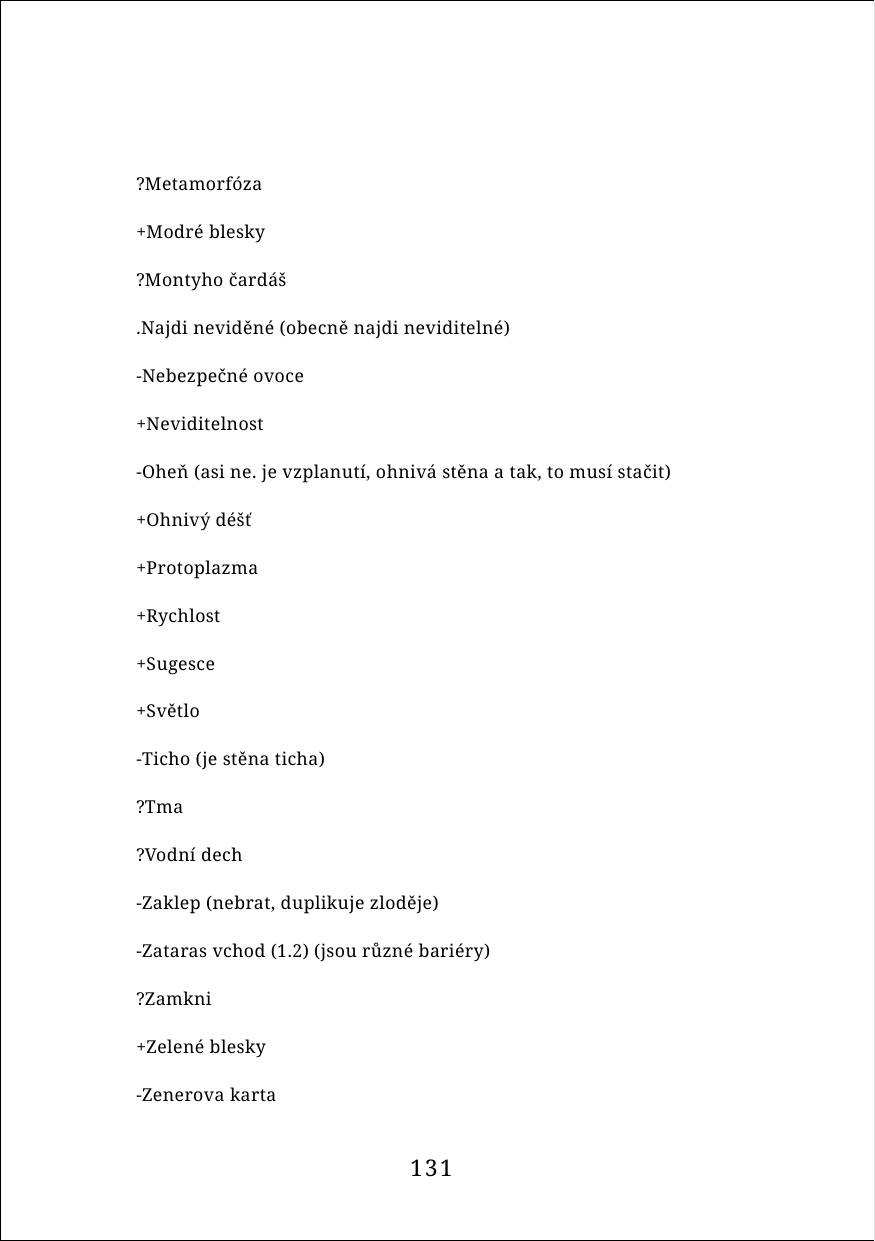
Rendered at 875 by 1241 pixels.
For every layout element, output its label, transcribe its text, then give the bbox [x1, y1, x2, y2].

text +Protoplazma [136, 555, 756, 579]
text -Zataras vchod (1.2) (jsou různé bariéry) [136, 938, 756, 963]
text +Modré blesky [136, 220, 756, 244]
text +Sugesce [136, 651, 756, 675]
text +Světlo [136, 699, 756, 723]
text ?Zamkni [136, 986, 756, 1011]
text .Najdi neviděné (obecně najdi neviditelné) [136, 316, 756, 340]
text +Ohnivý déšť [136, 507, 756, 531]
text -Zenerova karta [136, 1082, 756, 1106]
text ?Metamorfóza [136, 172, 756, 196]
text +Rychlost [136, 603, 756, 627]
text +Zelené blesky [136, 1034, 756, 1058]
text ?Tma [136, 795, 756, 819]
text -Zaklep (nebrat, duplikuje zloděje) [136, 891, 756, 915]
text +Neviditelnost [136, 411, 756, 436]
text ?Vodní dech [136, 843, 756, 867]
text ?Montyho čardáš [136, 268, 756, 292]
text -Nebezpečné ovoce [136, 363, 756, 388]
text -Ticho (je stěna ticha) [136, 747, 756, 771]
text -Oheň (asi ne. je vzplanutí, ohnivá stěna a tak, to musí stačit) [136, 459, 756, 483]
